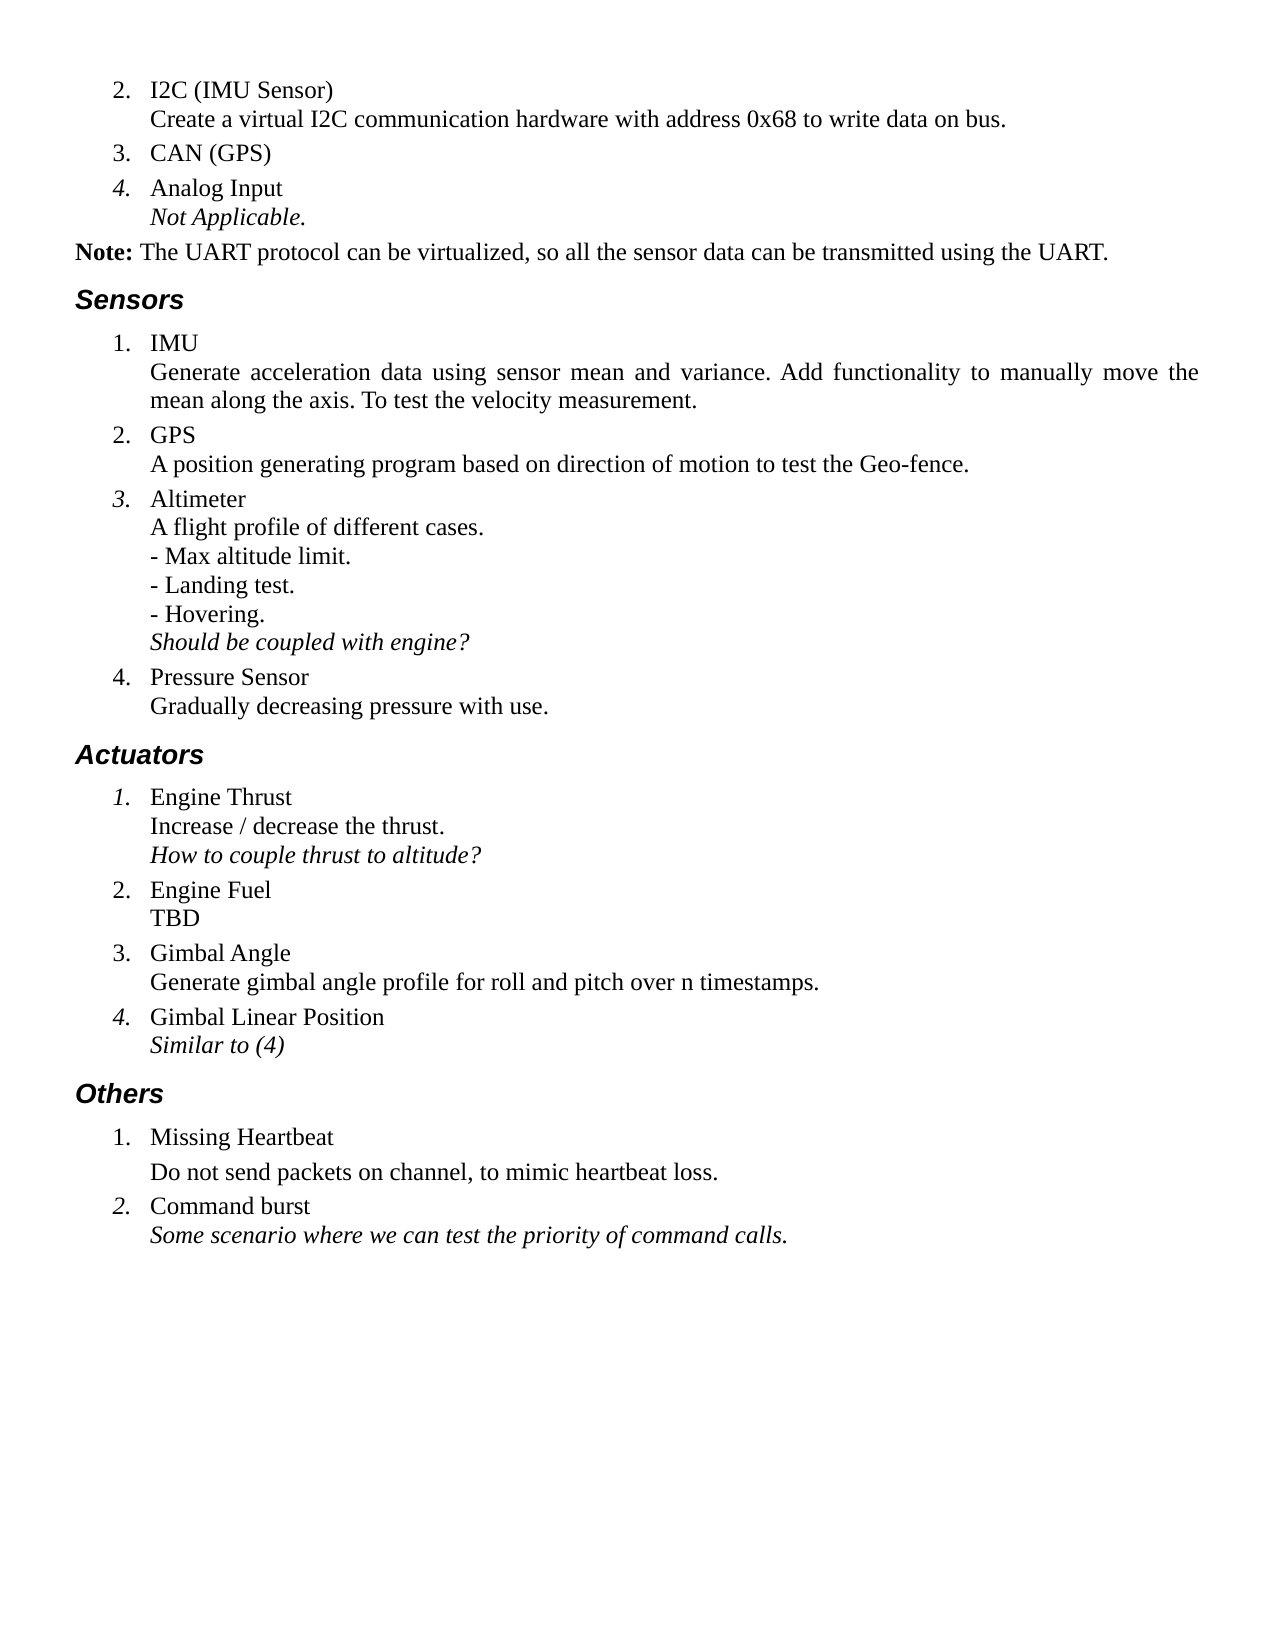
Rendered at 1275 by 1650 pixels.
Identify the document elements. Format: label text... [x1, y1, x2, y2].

list Do not send packets on channel, to mimic heartbeat loss. [112, 1157, 1200, 1185]
list Command burst Some scenario where we can test the priority of command calls. [112, 1191, 1200, 1249]
list Altimeter A flight profile of different cases. - Max altitude limit. - Landing test. - Hovering. Should be coupled with engine? [112, 484, 1200, 656]
subtitle Actuators [75, 738, 1200, 770]
list Gimbal Angle Generate gimbal angle profile for roll and pitch over n timestamps. [112, 938, 1200, 996]
list Missing Heartbeat [112, 1122, 1200, 1151]
text Note: The UART protocol can be virtualized, so all the sensor data can be transmitted using the UART. [75, 237, 1200, 265]
list Analog Input Not Applicable. [112, 173, 1200, 231]
list IMU Generate acceleration data using sensor mean and variance. Add functionality to manually move the mean along the axis. To test the velocity measurement. [112, 328, 1200, 414]
list CAN (GPS) [112, 138, 1200, 167]
subtitle Sensors [75, 284, 1200, 316]
subtitle Others [75, 1077, 1200, 1109]
list I2C (IMU Sensor) Create a virtual I2C communication hardware with address 0x68 to write data on bus. [112, 75, 1200, 132]
list Pressure Sensor Gradually decreasing pressure with use. [112, 662, 1200, 720]
list Engine Fuel TBD [112, 875, 1200, 932]
list GPS A position generating program based on direction of motion to test the Geo-fence. [112, 420, 1200, 478]
list Engine Thrust Increase / decrease the thrust. How to couple thrust to altitude? [112, 782, 1200, 869]
list Gimbal Linear Position Similar to (4) [112, 1002, 1200, 1059]
